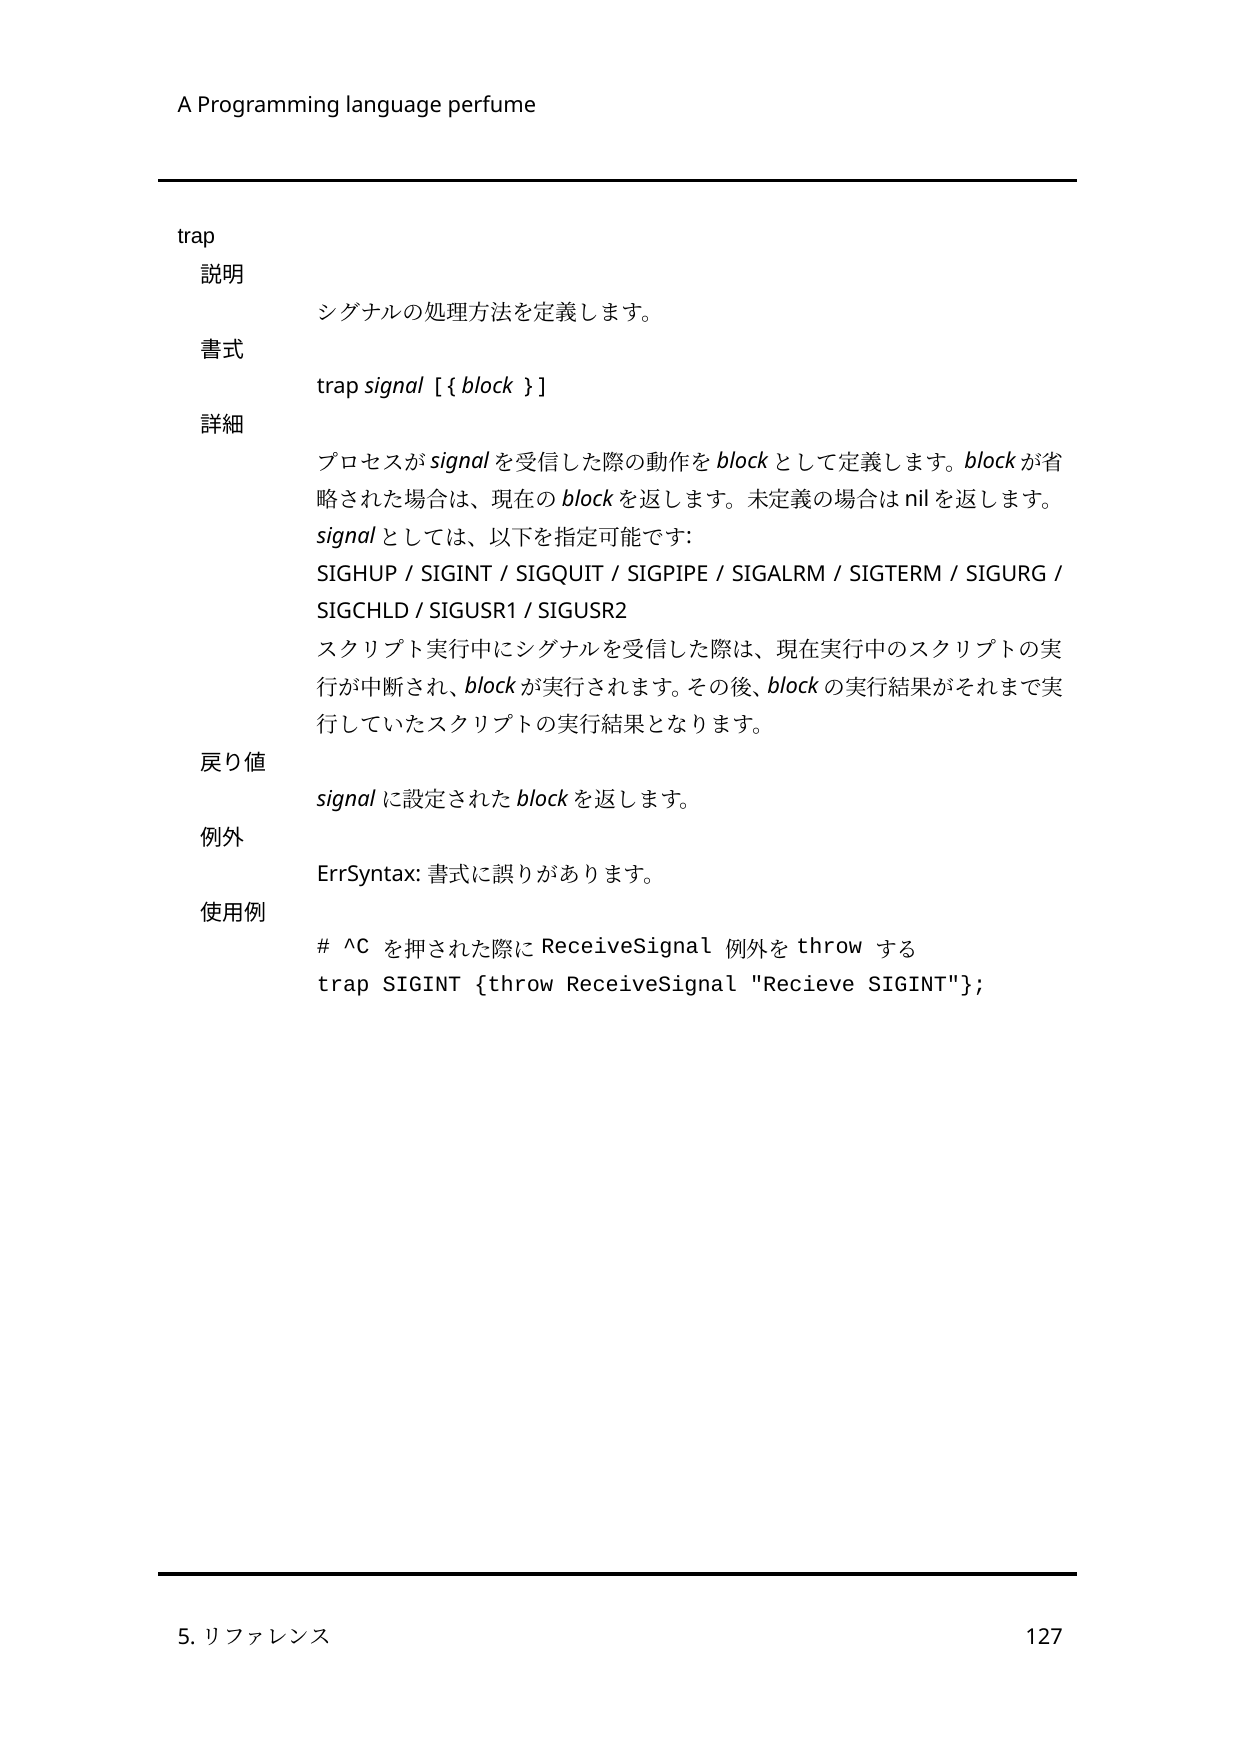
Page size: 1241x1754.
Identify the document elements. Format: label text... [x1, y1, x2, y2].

table_cell 詳細 [200, 404, 317, 742]
table_cell 例外 [200, 817, 317, 892]
table_cell ErrSyntax: 書式に誤りがあります。 [317, 817, 1063, 892]
table_cell signal に設定されたblockを返します。 [317, 742, 1063, 817]
table_cell 戻り値 [200, 742, 317, 817]
subtitle trap [177, 217, 1063, 254]
table_cell trap signal [ { block } ] [317, 329, 1063, 404]
table_cell 書式 [200, 329, 317, 404]
table_header シグナルの処理方法を定義します。 [317, 254, 1063, 329]
table_cell 使用例 [200, 892, 317, 1004]
table_cell # ^C を押された際に ReceiveSignal 例外を throw する trap SIGINT {throw ReceiveSignal "Recieve SIGINT"}; [317, 892, 1063, 1004]
table_header 説明 [200, 254, 317, 329]
table_cell プロセスがsignalを受信した際の動作をblockとして定義します。blockが省略された場合は、現在のblockを返します。未定義の場合はnilを返します。 signalとしては、以下を指定可能です: SIGHUP / SIGINT / SIGQUIT / SIGPIPE / SIGALRM / SIGTERM / SIGURG / SIGCHLD / SIGUSR1 / SIGUSR2 スクリプト実行中にシグナルを受信した際は、現在実行中のスクリプトの実行が中断され、blockが実行されます。その後、blockの実行結果がそれまで実行していたスクリプトの実行結果となります。 [317, 404, 1063, 742]
